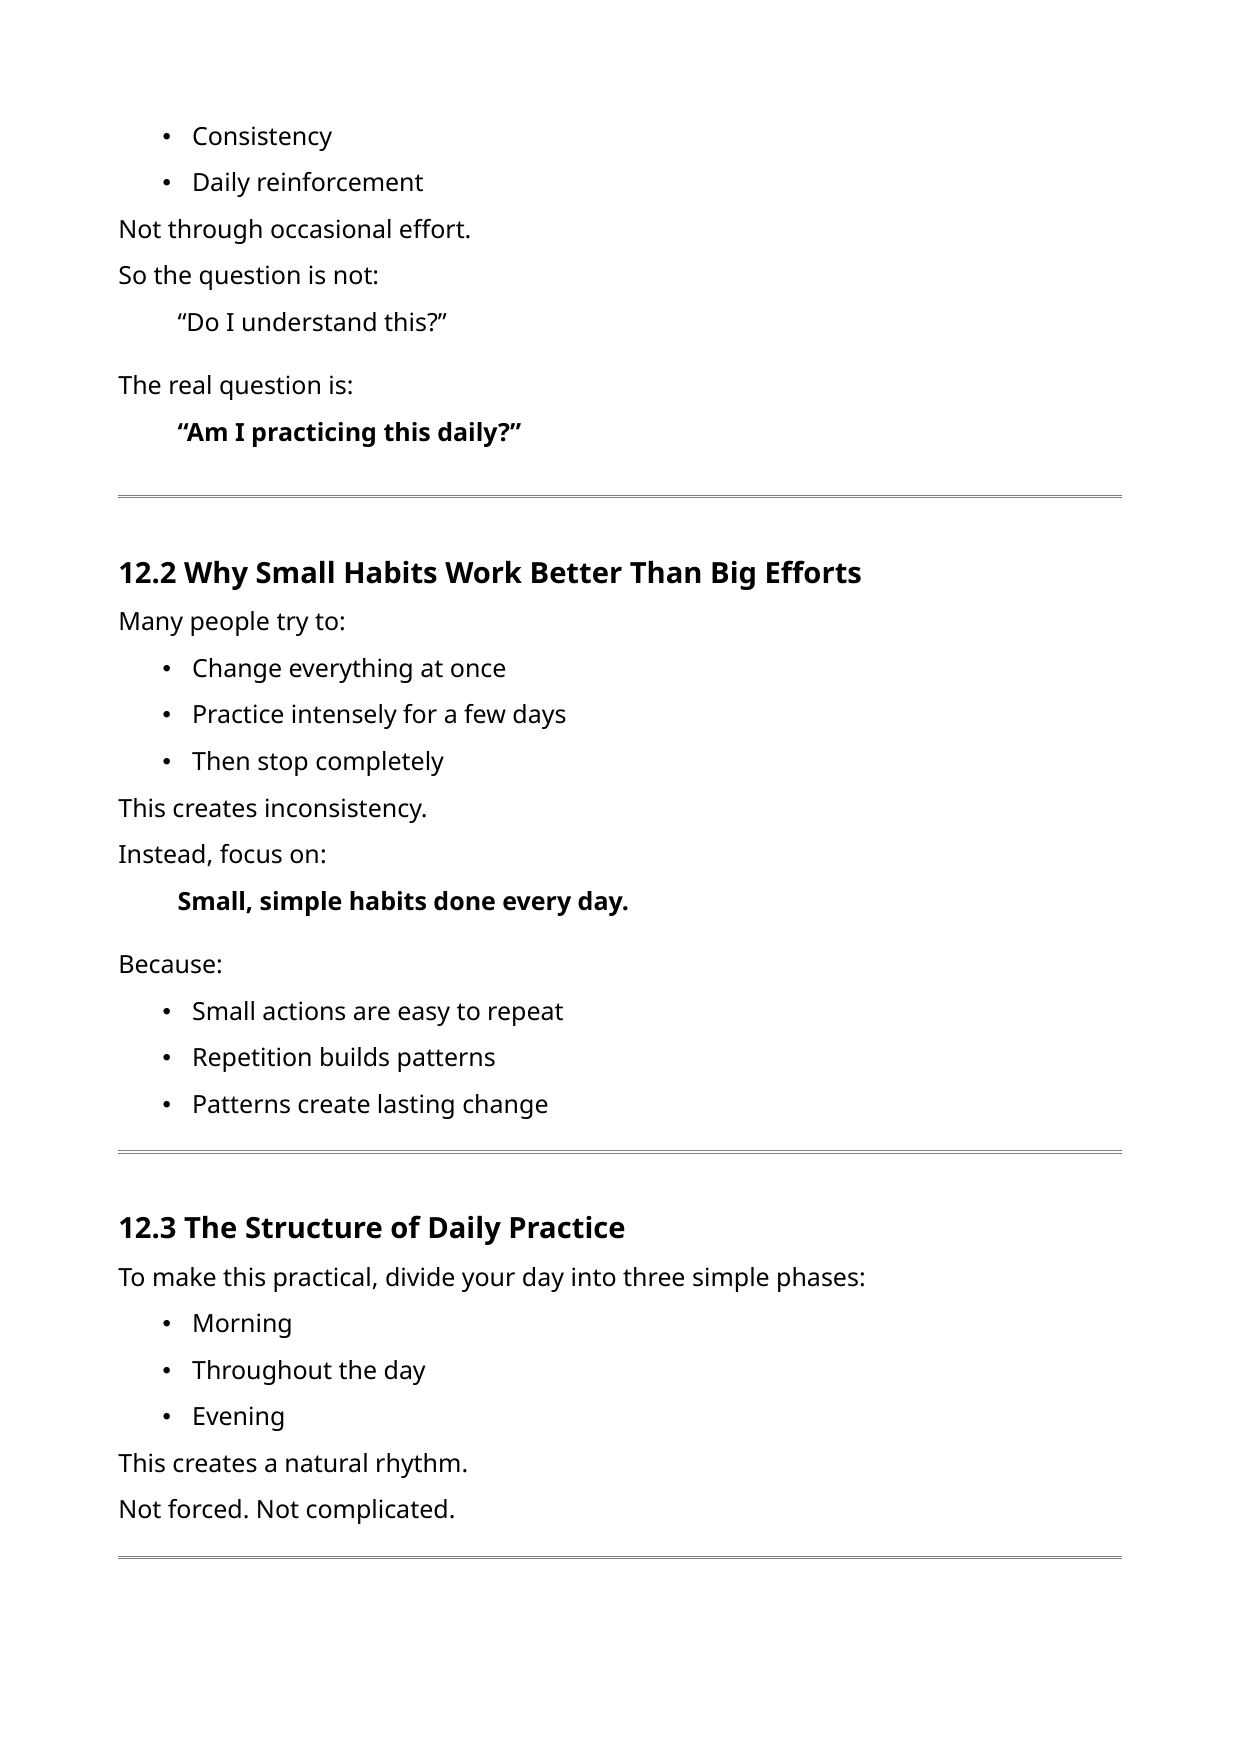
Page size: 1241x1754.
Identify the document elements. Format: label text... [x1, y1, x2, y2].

text Because: [118, 947, 1122, 981]
subtitle 12.2 Why Small Habits Work Better Than Big Efforts [118, 552, 1122, 592]
text To make this practical, divide your day into three simple phases: [118, 1259, 1122, 1293]
text So the question is not: [118, 258, 1122, 292]
text The real question is: [118, 368, 1122, 402]
list Daily reinforcement [162, 165, 1122, 199]
text This creates inconsistency. [118, 790, 1122, 824]
list Repetition builds patterns [162, 1040, 1122, 1074]
text “Do I understand this?” [177, 304, 1063, 338]
list Morning [162, 1306, 1122, 1340]
text Many people try to: [118, 604, 1122, 638]
text Not forced. Not complicated. [118, 1492, 1122, 1526]
list Evening [162, 1399, 1122, 1433]
text Not through occasional effort. [118, 211, 1122, 245]
text “Am I practicing this daily?” [177, 414, 1063, 448]
subtitle 12.3 The Structure of Daily Practice [118, 1207, 1122, 1247]
text This creates a natural rhythm. [118, 1446, 1122, 1479]
list Consistency [162, 118, 1122, 152]
list Small actions are easy to repeat [162, 993, 1122, 1028]
text Small, simple habits done every day. [177, 883, 1063, 917]
text Instead, focus on: [118, 837, 1122, 871]
list Patterns create lasting change [162, 1087, 1122, 1121]
list Then stop completely [162, 744, 1122, 778]
list Practice intensely for a few days [162, 697, 1122, 731]
list Throughout the day [162, 1352, 1122, 1386]
list Change everything at once [162, 651, 1122, 685]
